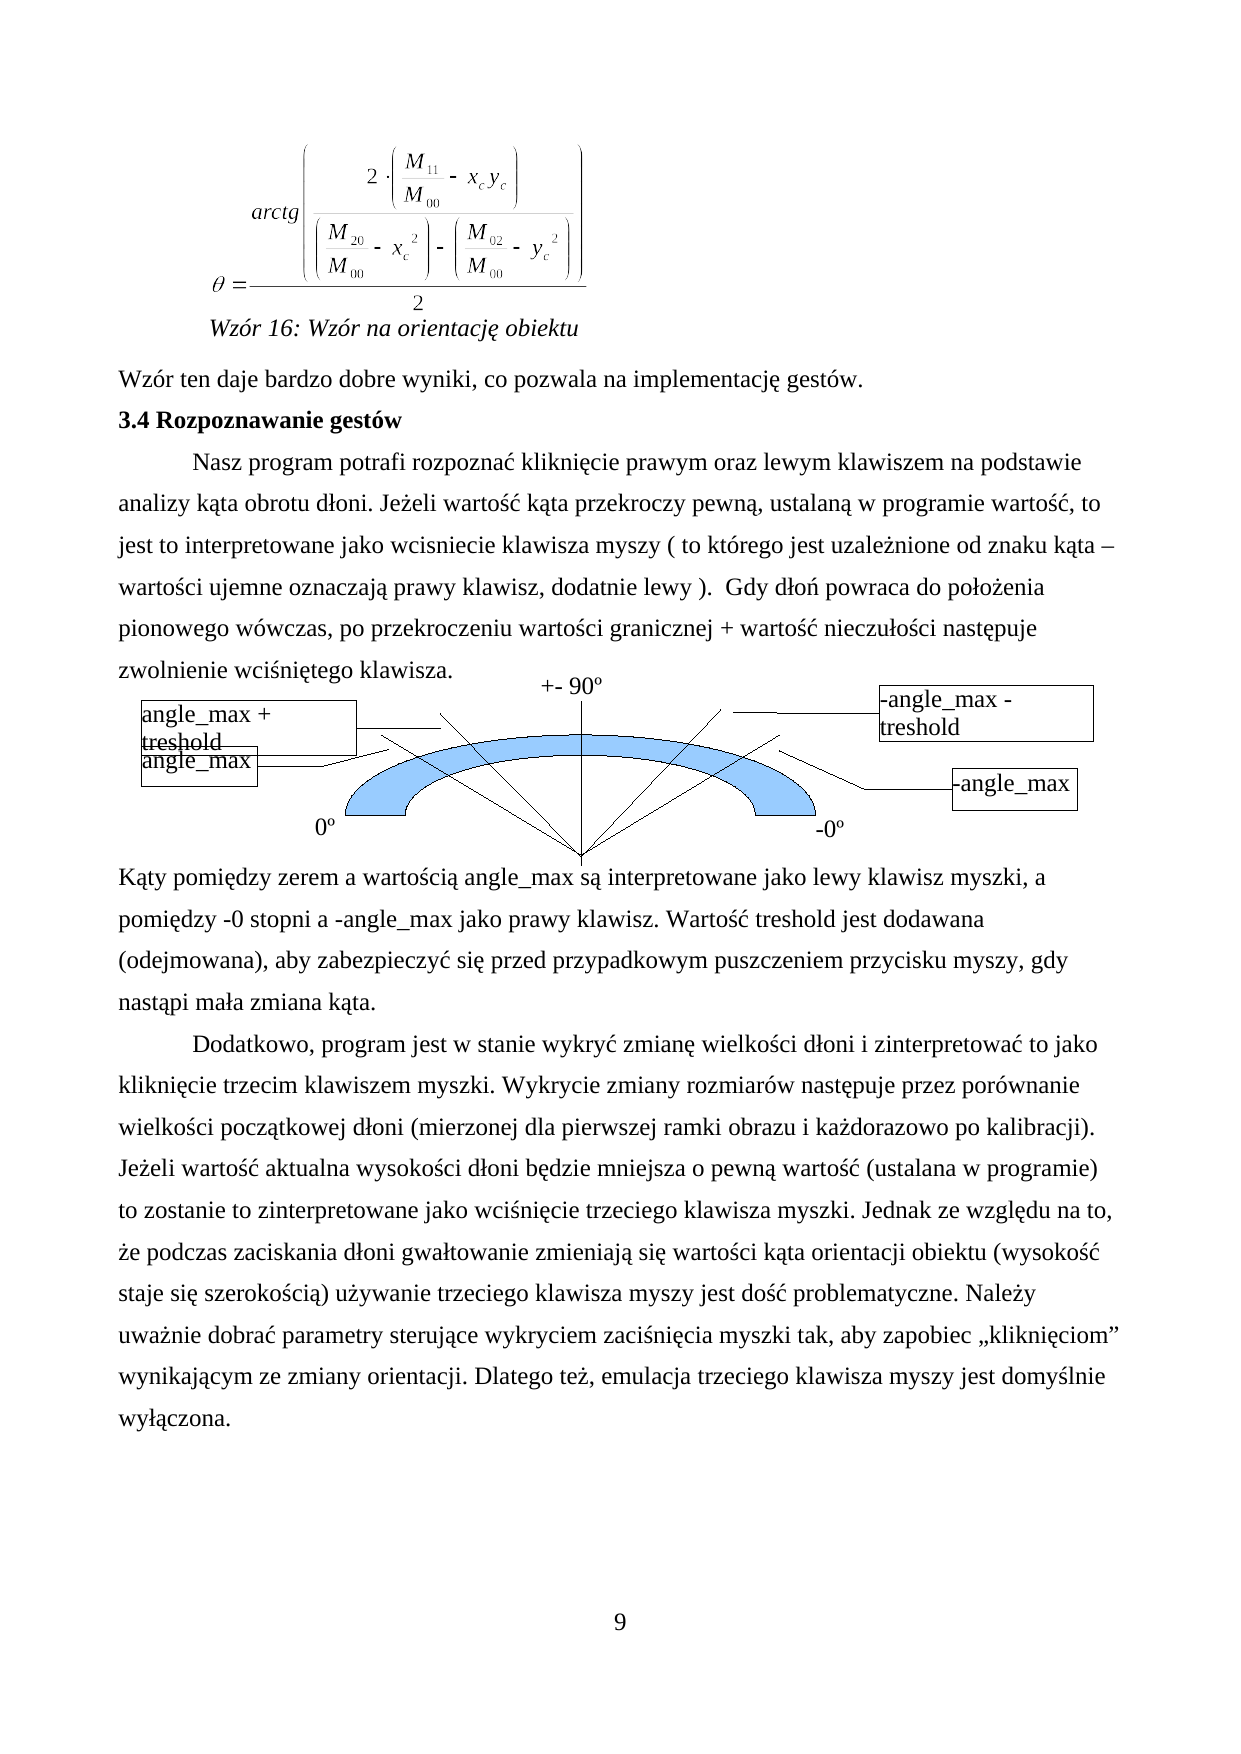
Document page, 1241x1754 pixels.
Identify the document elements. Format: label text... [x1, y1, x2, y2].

text Dodatkowo, program jest w stanie wykryć zmianę wielkości dłoni i zinterpretować to jako kliknięcie trzecim klawiszem myszki. Wykrycie zmiany rozmiarów następuje przez porównanie wielkości początkowej dłoni (mierzonej dla pierwszej ramki obrazu i każdorazowo po kalibracji). Jeżeli wartość aktualna wysokości dłoni będzie mniejsza o pewną wartość (ustalana w programie) to zostanie to zinterpretowane jako wciśnięcie trzeciego klawisza myszki. Jednak ze względu na to, że podczas zaciskania dłoni gwałtowanie zmieniają się wartości kąta orientacji obiektu (wysokość staje się szerokością) używanie trzeciego klawisza myszy jest dość problematyczne. Należy uważnie dobrać parametry sterujące wykryciem zaciśnięcia myszki tak, aby zapobiec „kliknięciom” wynikającym ze zmiany orientacji. Dlatego też, emulacja trzeciego klawisza myszy jest domyślnie wyłączona. [118, 1030, 1122, 1432]
text Wzór ten daje bardzo dobre wyniki, co pozwala na implementację gestów. [118, 365, 1122, 392]
text Kąty pomiędzy zerem a wartością angle_max są interpretowane jako lewy klawisz myszki, a pomiędzy -0 stopni a -angle_max jako prawy klawisz. Wartość treshold jest dodawana (odejmowana), aby zabezpieczyć się przed przypadkowym puszczeniem przycisku myszy, gdy nastąpi mała zmiana kąta. [118, 863, 1122, 1016]
text Nasz program potrafi rozpoznać kliknięcie prawym oraz lewym klawiszem na podstawie analizy kąta obrotu dłoni. Jeżeli wartość kąta przekroczy pewną, ustalaną w programie wartość, to jest to interpretowane jako wcisniecie klawisza myszy ( to którego jest uzależnione od znaku kąta – wartości ujemne oznaczają prawy klawisz, dodatnie lewy ). Gdy dłoń powraca do położenia pionowego wówczas, po przekroczeniu wartości granicznej + wartość nieczułości następuje zwolnienie wciśniętego klawisza. [118, 448, 1122, 683]
text 3.4 Rozpoznawanie gestów [118, 406, 1122, 434]
text Wzór 16: Wzór na orientację obiektu [208, 140, 590, 342]
